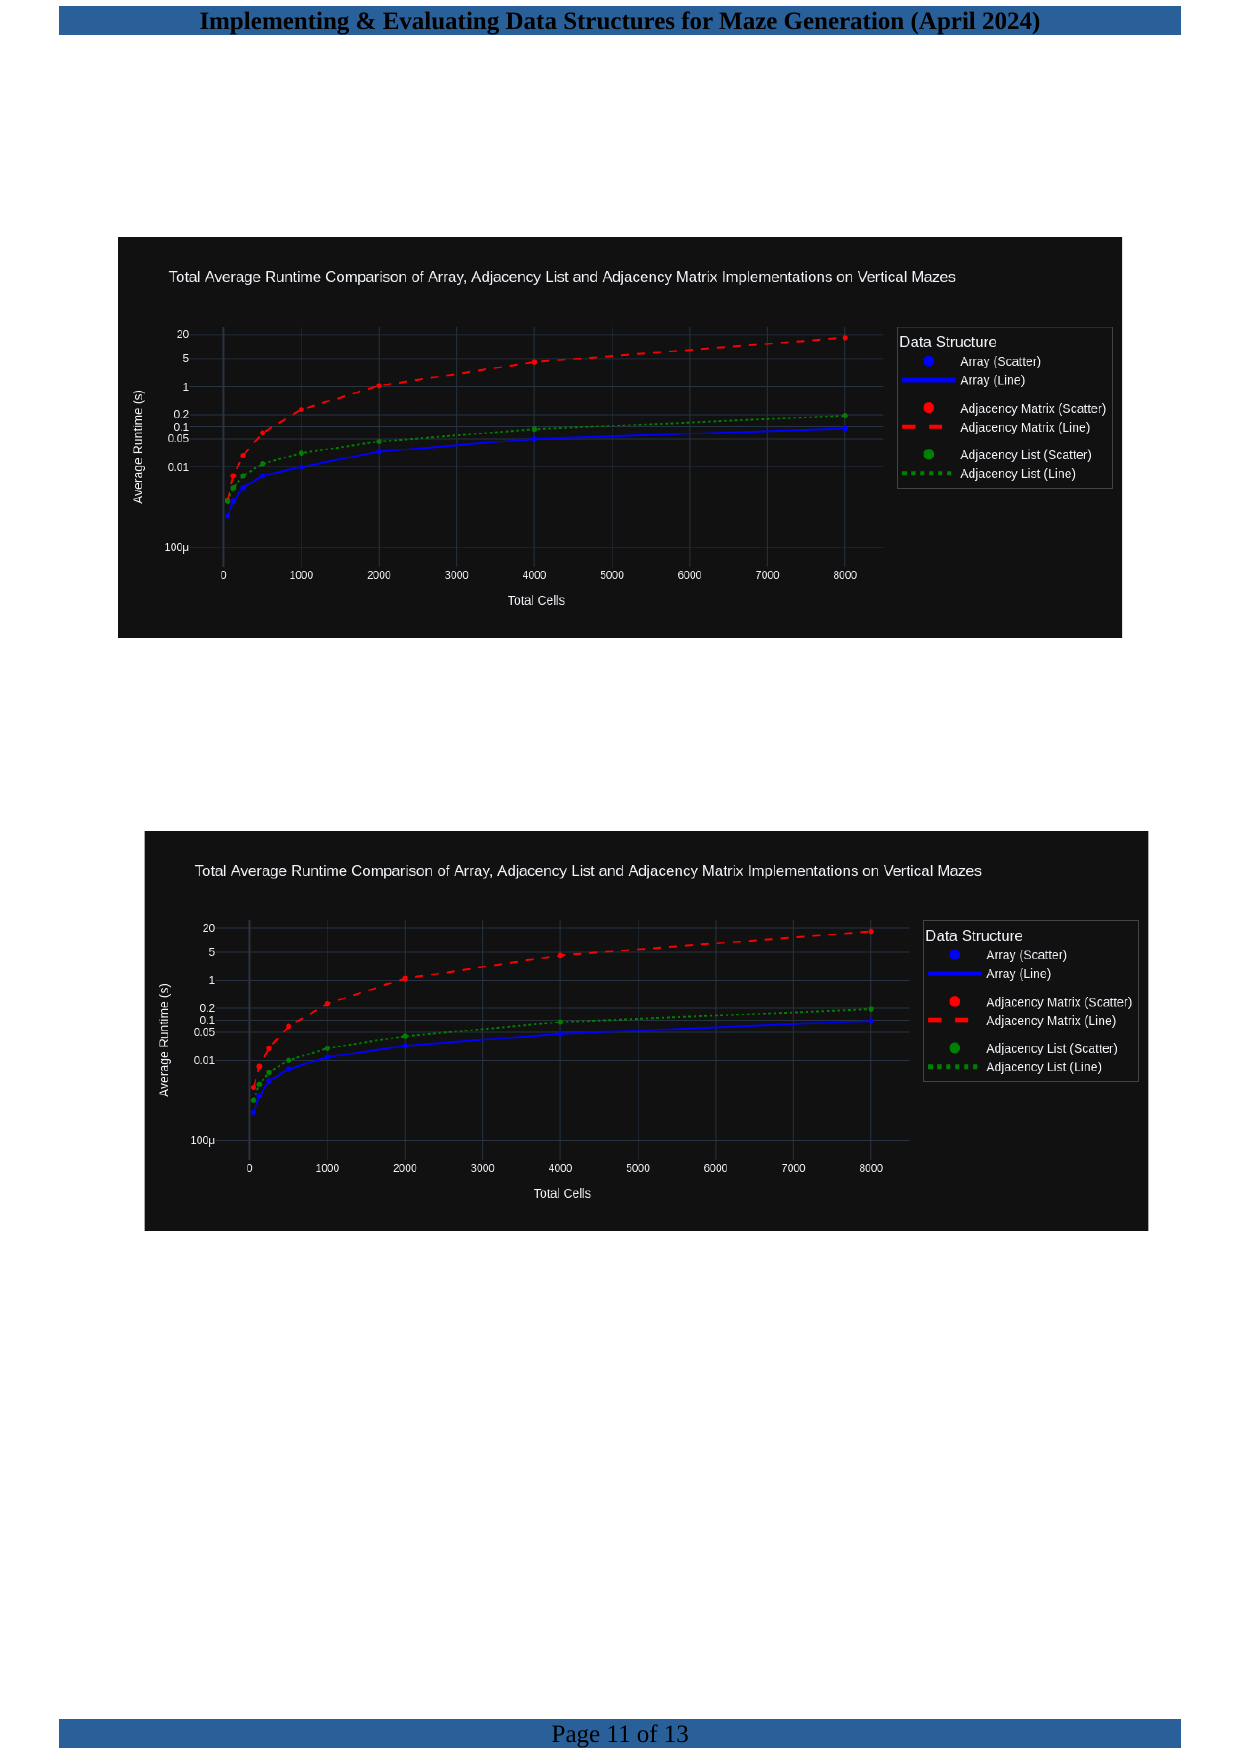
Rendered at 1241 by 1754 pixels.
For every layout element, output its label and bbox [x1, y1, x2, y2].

picture [118, 237, 1123, 638]
picture [144, 831, 1149, 1231]
